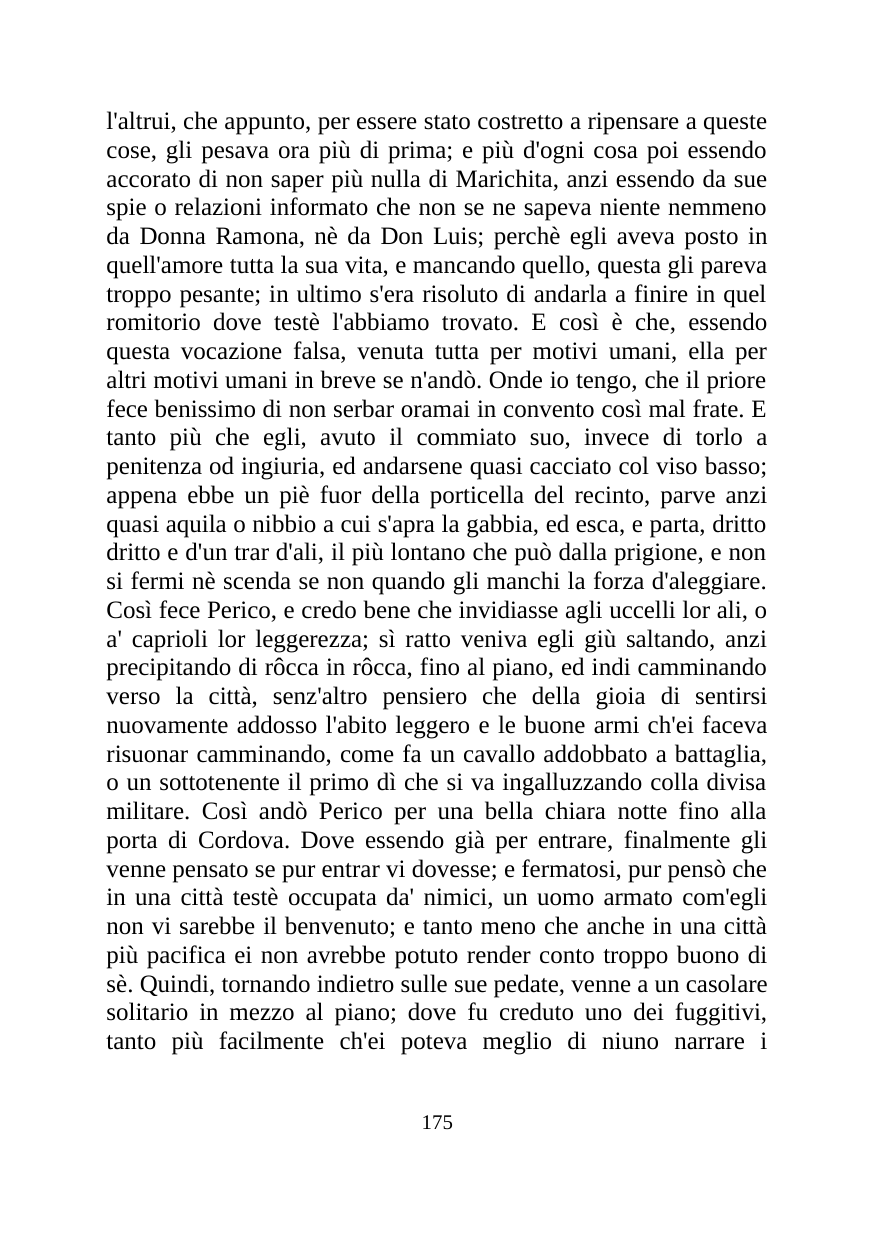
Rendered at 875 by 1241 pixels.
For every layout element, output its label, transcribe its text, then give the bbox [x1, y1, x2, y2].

text l'altrui, che appunto, per essere stato costretto a ripensare a queste cose, gli pesava ora più di prima; e più d'ogni cosa poi essendo accorato di non saper più nulla di Marichita, anzi essendo da sue spie o relazioni informato che non se ne sapeva niente nemmeno da Donna Ramona, nè da Don Luis; perchè egli aveva posto in quell'amore tutta la sua vita, e mancando quello, questa gli pareva troppo pesante; in ultimo s'era risoluto di andarla a finire in quel romitorio dove testè l'abbiamo trovato. E così è che, essendo questa vocazione falsa, venuta tutta per motivi umani, ella per altri motivi umani in breve se n'andò. Onde io tengo, che il priore fece benissimo di non serbar oramai in convento così mal frate. E tanto più che egli, avuto il commiato suo, invece di torlo a penitenza od ingiuria, ed andarsene quasi cacciato col viso basso; appena ebbe un piè fuor della porticella del recinto, parve anzi quasi aquila o nibbio a cui s'apra la gabbia, ed esca, e parta, dritto dritto e d'un trar d'ali, il più lontano che può dalla prigione, e non si fermi nè scenda se non quando gli manchi la forza d'aleggiare. Così fece Perico, e credo bene che invidiasse agli uccelli lor ali, o a' caprioli lor leggerezza; sì ratto veniva egli giù saltando, anzi precipitando di rôcca in rôcca, fino al piano, ed indi camminando verso la città, senz'altro pensiero che della gioia di sentirsi nuovamente addosso l'abito leggero e le buone armi ch'ei faceva risuonar camminando, come fa un cavallo addobbato a battaglia, o un sottotenente il primo dì che si va ingalluzzando colla divisa militare. Così andò Perico per una bella chiara notte fino alla porta di Cordova. Dove essendo già per entrare, finalmente gli venne pensato se pur entrar vi dovesse; e fermatosi, pur pensò che in una città testè occupata da' nimici, un uomo armato com'egli non vi sarebbe il benvenuto; e tanto meno che anche in una città più pacifica ei non avrebbe potuto render conto troppo buono di sè. Quindi, tornando indietro sulle sue pedate, venne a un casolare solitario in mezzo al piano; dove fu creduto uno dei fuggitivi, tanto più facilmente ch'ei poteva meglio di niuno narrare i [106, 106, 768, 1055]
